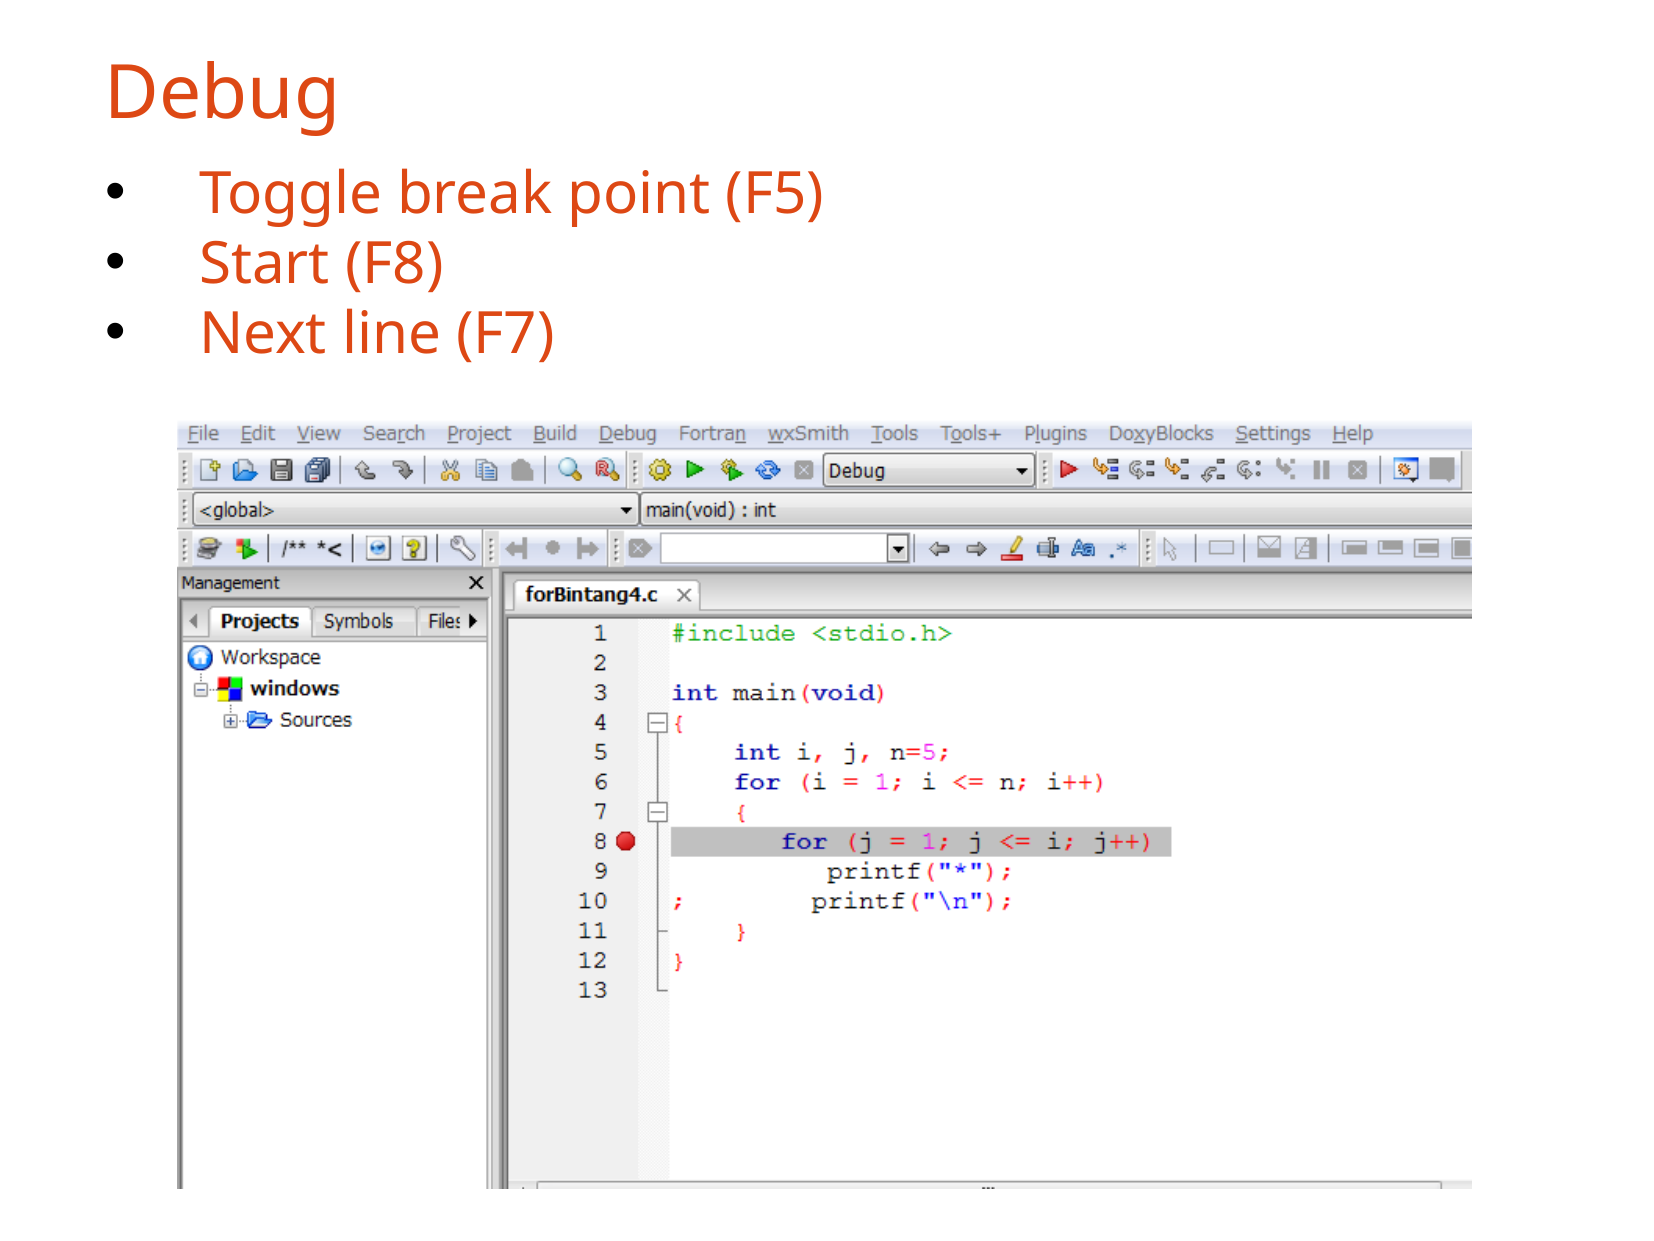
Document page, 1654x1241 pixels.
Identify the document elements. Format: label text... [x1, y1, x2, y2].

text_box Debug [104, 25, 1493, 152]
picture [177, 420, 1472, 1189]
text_box Toggle break point (F5) Start (F8) Next line (F7) [105, 127, 1494, 394]
